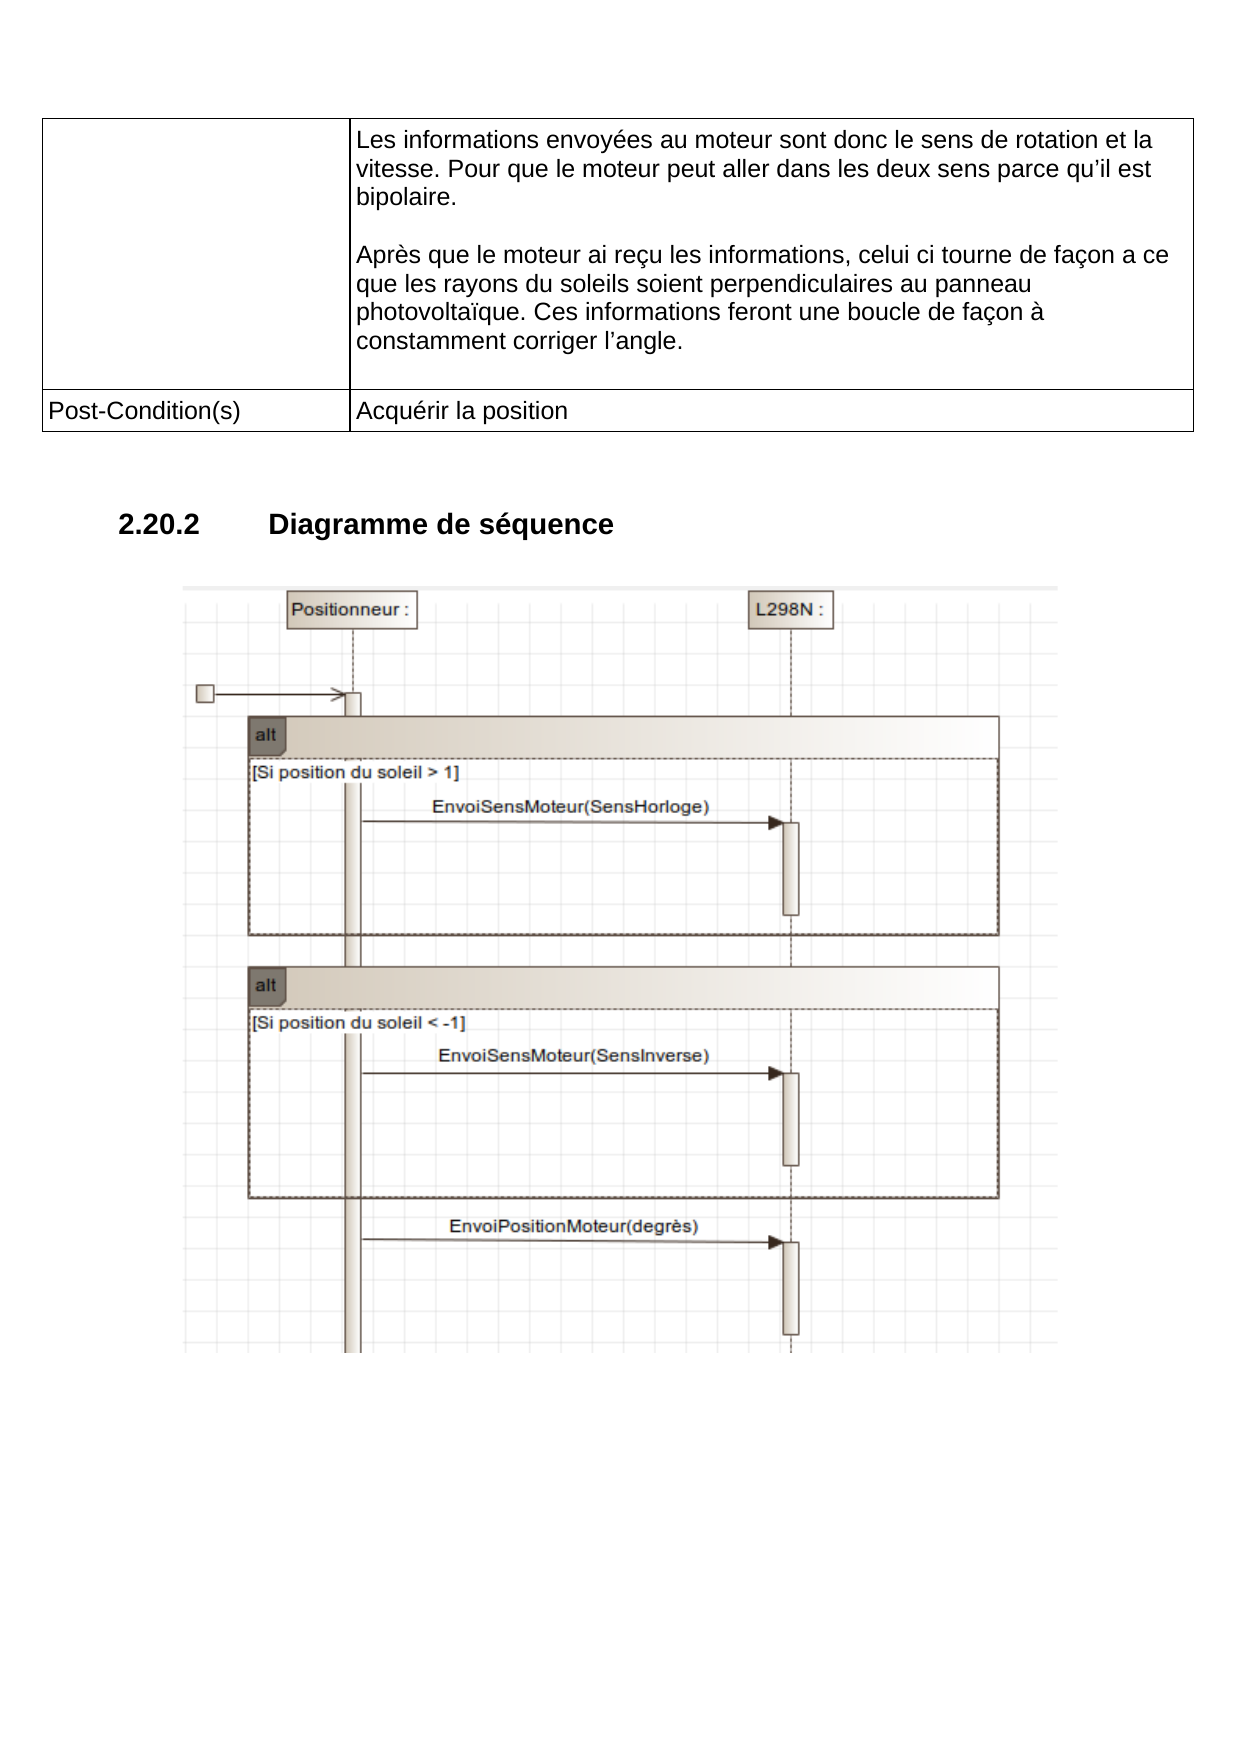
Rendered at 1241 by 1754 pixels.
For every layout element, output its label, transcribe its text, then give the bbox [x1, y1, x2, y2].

subtitle Diagramme de séquence [118, 507, 1122, 541]
table_cell Acquérir la position [351, 390, 1193, 431]
table_cell Les informations envoyées au moteur sont donc le sens de rotation et la vitesse. Pour que le moteur peut aller dans les deux sens parce qu’il est bipolaire. Après que le moteur ai reçu les informations, celui ci tourne de façon a ce que les rayons du soleils soient perpendiculaires au panneau photovoltaïque. Ces informations feront une boucle de façon à constamment corriger l’angle. [351, 119, 1193, 389]
picture [182, 586, 1058, 1353]
table_cell [43, 119, 349, 389]
table_cell Post-Condition(s) [43, 390, 349, 431]
